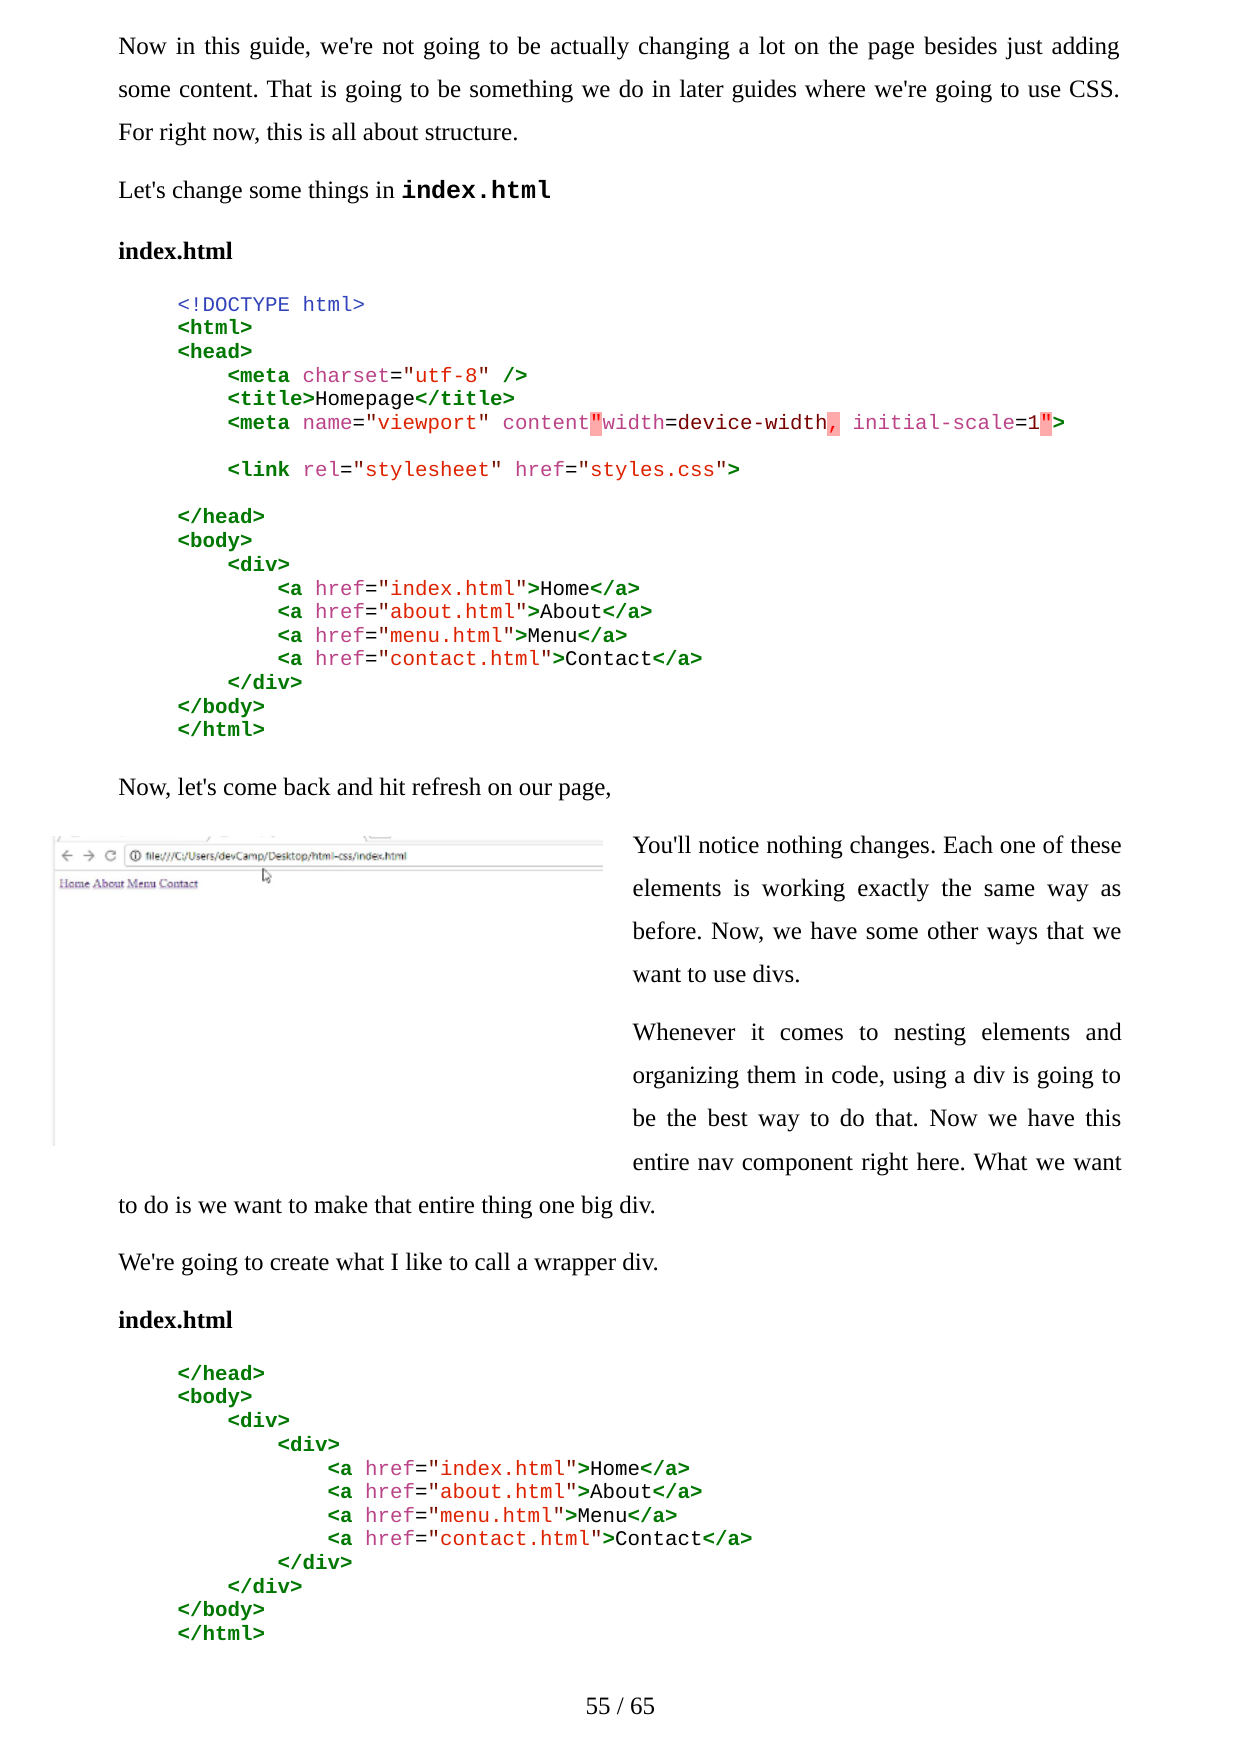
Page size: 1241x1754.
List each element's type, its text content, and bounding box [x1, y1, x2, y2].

text </head> [177, 507, 1122, 530]
text Now in this guide, we're not going to be actually changing a lot on the page besides just adding some content. That is going to be something we do in later guides where we're going to use CSS. For right now, this is all about structure. [118, 31, 1122, 146]
text <a href="contact.html">Contact</a> [177, 1528, 1122, 1552]
text </head> [177, 1363, 1122, 1387]
text Let's change some things in index.html [118, 175, 1122, 206]
text </div> [177, 672, 1122, 696]
text <meta name="viewport" content"width=device-width, initial-scale=1"> [177, 412, 1122, 436]
text index.html [118, 1305, 1122, 1334]
text <a href="index.html">Home</a> [177, 1457, 1122, 1481]
text </div> [177, 1552, 1122, 1576]
text <!DOCTYPE html> [177, 294, 1122, 317]
text <meta charset="utf-8" /> [177, 365, 1122, 388]
text </html> [177, 719, 1122, 743]
text <body> [177, 530, 1122, 554]
text Now, let's come back and hit refresh on our page, [118, 772, 1122, 801]
text <div> [177, 1434, 1122, 1457]
text </body> [177, 1599, 1122, 1623]
text </div> [177, 1576, 1122, 1599]
text <a href="menu.html">Menu</a> [177, 625, 1122, 648]
text We're going to create what I like to call a wrapper div. [118, 1247, 1122, 1276]
text </body> [177, 696, 1122, 719]
text <a href="index.html">Home</a> [177, 577, 1122, 601]
text You'll notice nothing changes. Each one of these elements is working exactly the same way as before. Now, we have some other ways that we want to use divs. [118, 830, 1122, 988]
text <link rel="stylesheet" href="styles.css"> [177, 459, 1122, 483]
text <a href="menu.html">Menu</a> [177, 1505, 1122, 1528]
text <body> [177, 1387, 1122, 1410]
text Whenever it comes to nesting elements and organizing them in code, using a div is going to be the best way to do that. Now we have this entire nav component right here. What we want to do is we want to make that entire thing one big div. [118, 1017, 1122, 1218]
text <title>Homepage</title> [177, 388, 1122, 412]
text <html> [177, 317, 1122, 341]
picture [51, 836, 603, 1146]
text <div> [177, 1410, 1122, 1434]
text index.html [118, 236, 1122, 265]
text <a href="about.html">About</a> [177, 601, 1122, 625]
text <head> [177, 341, 1122, 365]
text <a href="contact.html">Contact</a> [177, 648, 1122, 672]
text <a href="about.html">About</a> [177, 1481, 1122, 1505]
text <div> [177, 554, 1122, 577]
text </html> [177, 1623, 1122, 1647]
